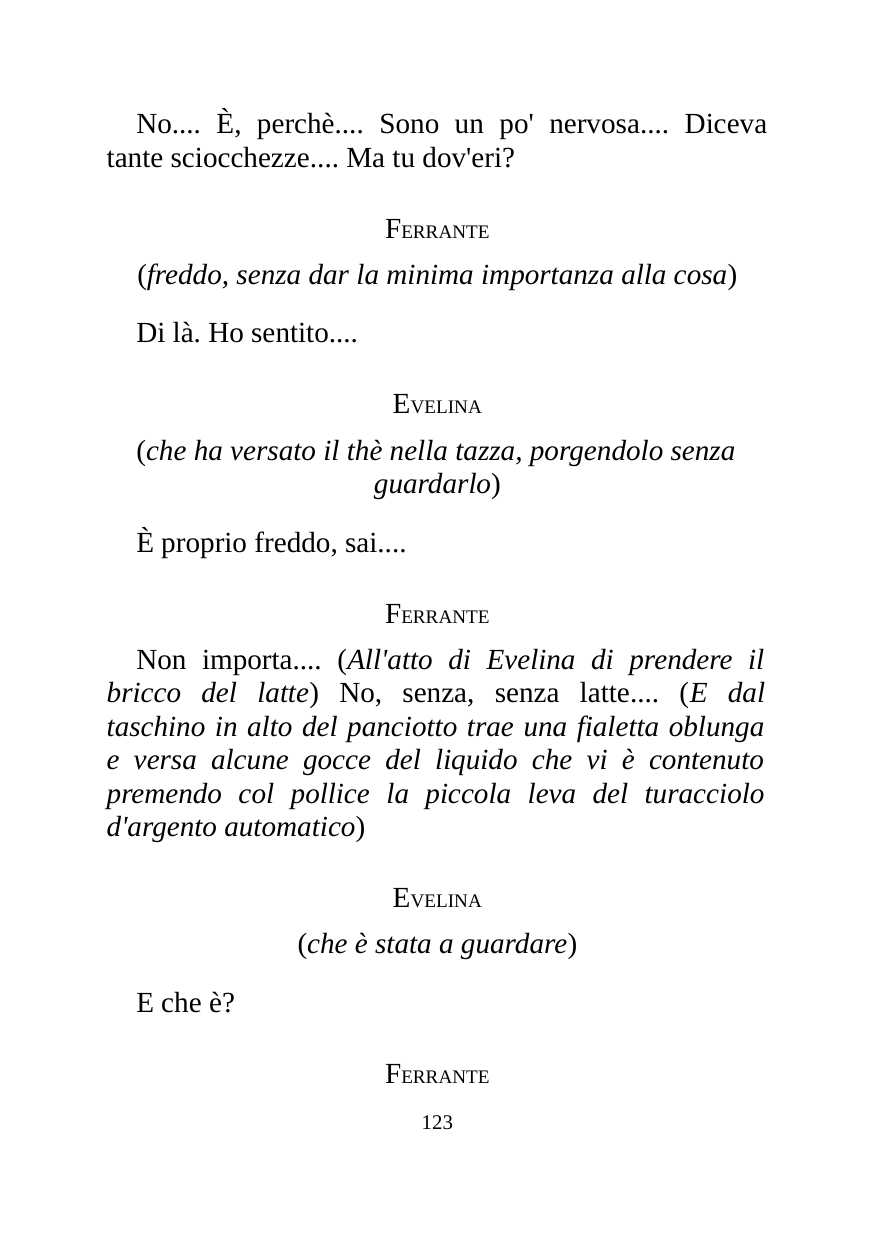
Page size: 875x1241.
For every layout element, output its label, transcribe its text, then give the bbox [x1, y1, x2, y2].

text E che è? [106, 985, 768, 1019]
text (che ha versato il thè nella tazza, porgendolo senza guardarlo) [106, 433, 768, 500]
text Non importa.... (All'atto di Evelina di prendere il bricco del latte) No, senza, senza latte.... (E dal taschino in alto del panciotto trae una fialetta oblunga e versa alcune gocce del liquido che vi è contenuto premendo col pollice la piccola leva del turacciolo d'argento automatico) [106, 642, 768, 843]
text Ferrante [106, 211, 768, 244]
text È proprio freddo, sai.... [106, 525, 768, 558]
text No.... È, perchè.... Sono un po' nervosa.... Diceva tante sciocchezze.... Ma tu dov'eri? [106, 106, 768, 173]
text Ferrante [106, 1056, 768, 1090]
text Evelina [106, 881, 768, 914]
text (che è stata a guardare) [106, 927, 768, 960]
text Evelina [106, 387, 768, 420]
text Di là. Ho sentito.... [106, 316, 768, 349]
text (freddo, senza dar la minima importanza alla cosa) [106, 257, 768, 291]
text Ferrante [106, 596, 768, 629]
